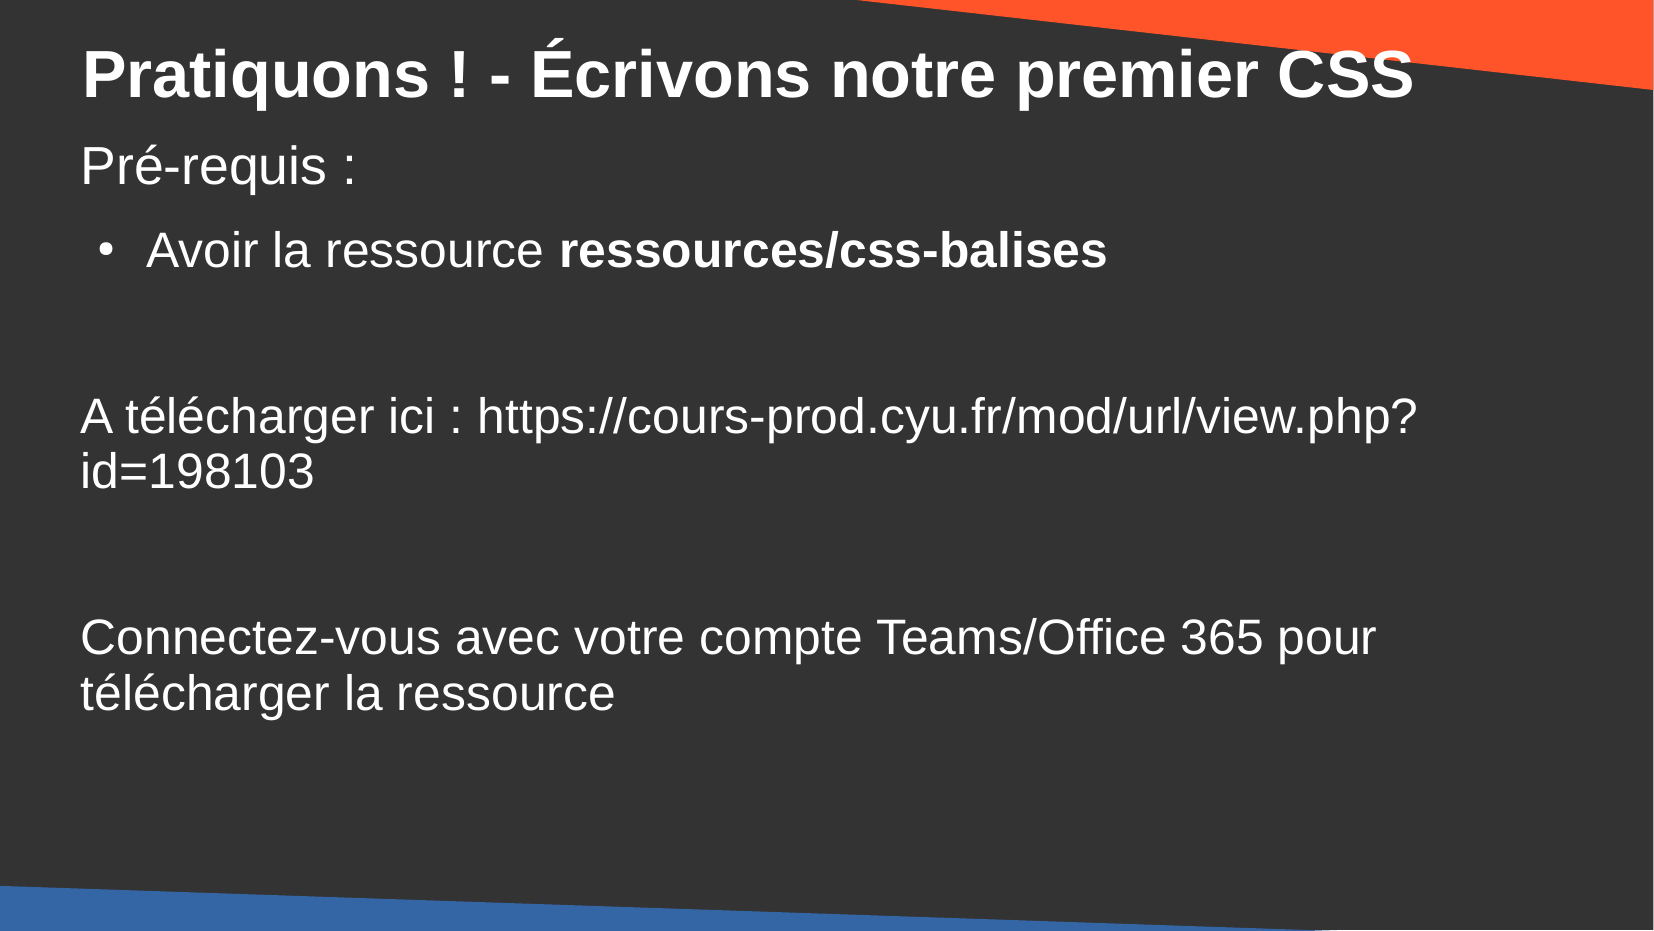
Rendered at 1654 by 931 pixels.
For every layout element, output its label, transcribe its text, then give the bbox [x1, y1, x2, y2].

text_box [856, 0, 1654, 91]
list Pré-requis : Avoir la ressource ressources/css-balises A télécharger ici : https://cours-prod.cyu.fr/mod/url/view.php?id=198103 Connectez-vous avec votre compte Teams/Office 365 pour télécharger la ressource [80, 135, 1620, 721]
text_box [0, 885, 1337, 931]
title Pratiquons ! - Écrivons notre premier CSS [82, 37, 1571, 114]
